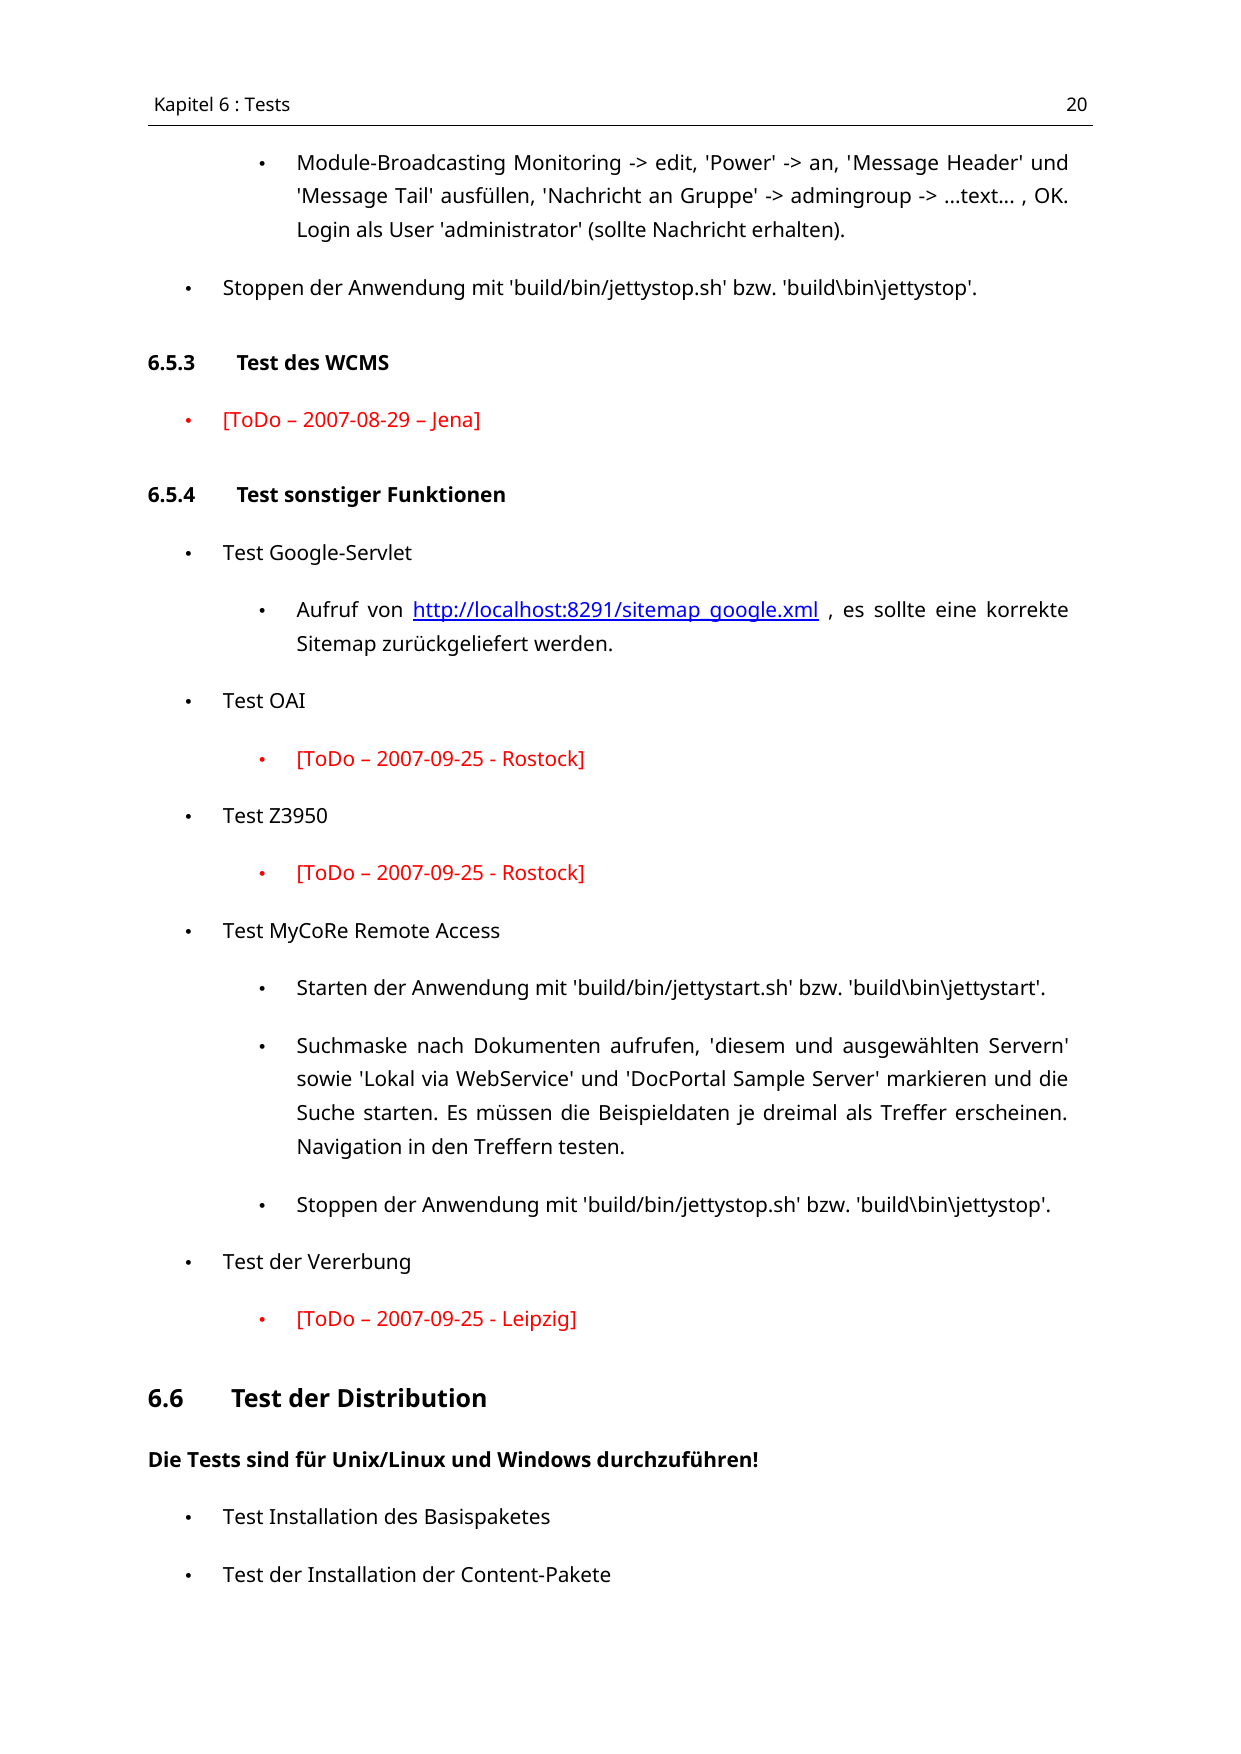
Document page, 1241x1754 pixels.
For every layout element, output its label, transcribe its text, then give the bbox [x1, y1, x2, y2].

list Starten der Anwendung mit 'build/bin/jettystart.sh' bzw. 'build\bin\jettystart'. [259, 973, 1069, 1002]
list Test der Installation der Content-Pakete [185, 1560, 1069, 1588]
list Test Z3950 [185, 801, 1069, 829]
text Die Tests sind für Unix/Linux und Windows durchzuführen! [148, 1445, 1069, 1473]
list [ToDo – 2007-08-29 – Jena] [185, 405, 1069, 433]
list Suchmaske nach Dokumenten aufrufen, 'diesem und ausgewählten Servern' sowie 'Lokal via WebService' und 'DocPortal Sample Server' markieren und die Suche starten. Es müssen die Beispieldaten je dreimal als Treffer erscheinen. Navigation in den Treffern testen. [259, 1031, 1069, 1161]
list Test MyCoRe Remote Access [185, 916, 1069, 944]
list Test Google-Servlet [185, 538, 1069, 566]
list Stoppen der Anwendung mit 'build/bin/jettystop.sh' bzw. 'build\bin\jettystop'. [259, 1190, 1069, 1218]
subtitle Test sonstiger Funktionen [148, 480, 1092, 508]
list Test der Vererbung [185, 1247, 1069, 1275]
list Stoppen der Anwendung mit 'build/bin/jettystop.sh' bzw. 'build\bin\jettystop'. [185, 273, 1069, 301]
list [ToDo – 2007-09-25 - Leipzig] [259, 1304, 1069, 1333]
list Test OAI [185, 686, 1069, 714]
list Module-Broadcasting Monitoring -> edit, 'Power' -> an, 'Message Header' und 'Message Tail' ausfüllen, 'Nachricht an Gruppe' -> admingroup -> ...text... , OK. Login als User 'administrator' (sollte Nachricht erhalten). [259, 148, 1069, 243]
list Aufruf von http://localhost:8291/sitemap_google.xml , es sollte eine korrekte Sitemap zurückgeliefert werden. [259, 595, 1069, 657]
list [ToDo – 2007-09-25 - Rostock] [259, 858, 1069, 887]
list Test Installation des Basispaketes [185, 1502, 1069, 1531]
subtitle Test des WCMS [148, 348, 1092, 376]
subtitle Test der Distribution [148, 1381, 1092, 1415]
list [ToDo – 2007-09-25 - Rostock] [259, 744, 1069, 772]
